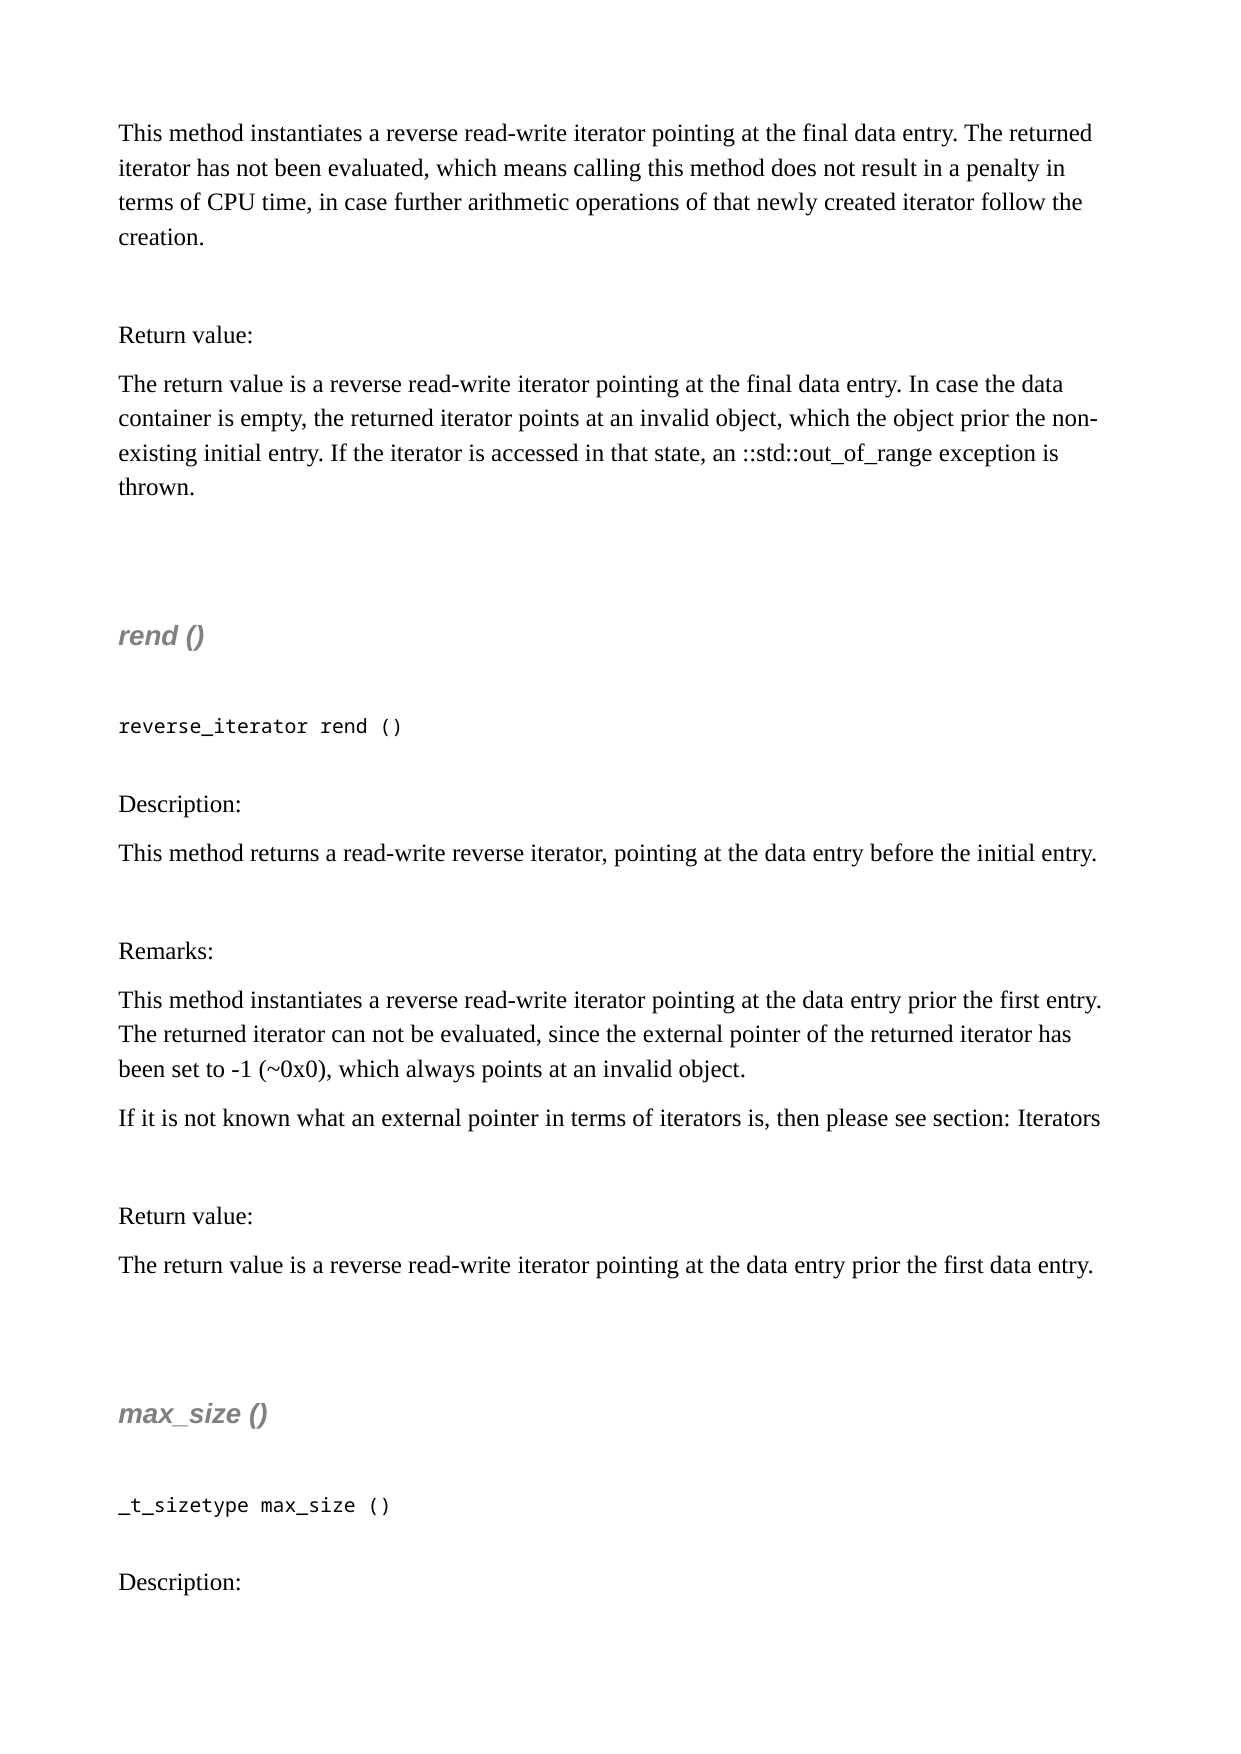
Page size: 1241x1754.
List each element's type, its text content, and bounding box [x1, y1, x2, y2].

text This method returns a read-write reverse iterator, pointing at the data entry before the initial entry. [118, 838, 1122, 867]
text If it is not known what an external pointer in terms of iterators is, then please see section: Iterators [118, 1103, 1122, 1132]
text Description: [118, 1567, 1122, 1596]
text Description: [118, 789, 1122, 818]
text This method instantiates a reverse read-write iterator pointing at the final data entry. The returned iterator has not been evaluated, which means calling this method does not result in a penalty in terms of CPU time, in case further arithmetic operations of that newly created iterator follow the creation. [118, 118, 1122, 250]
subtitle max_size () [118, 1397, 1122, 1429]
subtitle rend () [118, 619, 1122, 651]
text Return value: [118, 1201, 1122, 1230]
text _t_sizetype max_size () [118, 1491, 1122, 1518]
text Remarks: [118, 936, 1122, 965]
text The return value is a reverse read-write iterator pointing at the data entry prior the first data entry. [118, 1250, 1122, 1279]
text This method instantiates a reverse read-write iterator pointing at the data entry prior the first entry. The returned iterator can not be evaluated, since the external pointer of the returned iterator has been set to -1 (~0x0), which always points at an invalid object. [118, 985, 1122, 1083]
text reverse_iterator rend () [118, 713, 1122, 740]
text Return value: [118, 320, 1122, 348]
text The return value is a reverse read-write iterator pointing at the final data entry. In case the data container is empty, the returned iterator points at an invalid object, which the object prior the non-existing initial entry. If the iterator is accessed in that state, an ::std::out_of_range exception is thrown. [118, 369, 1122, 501]
